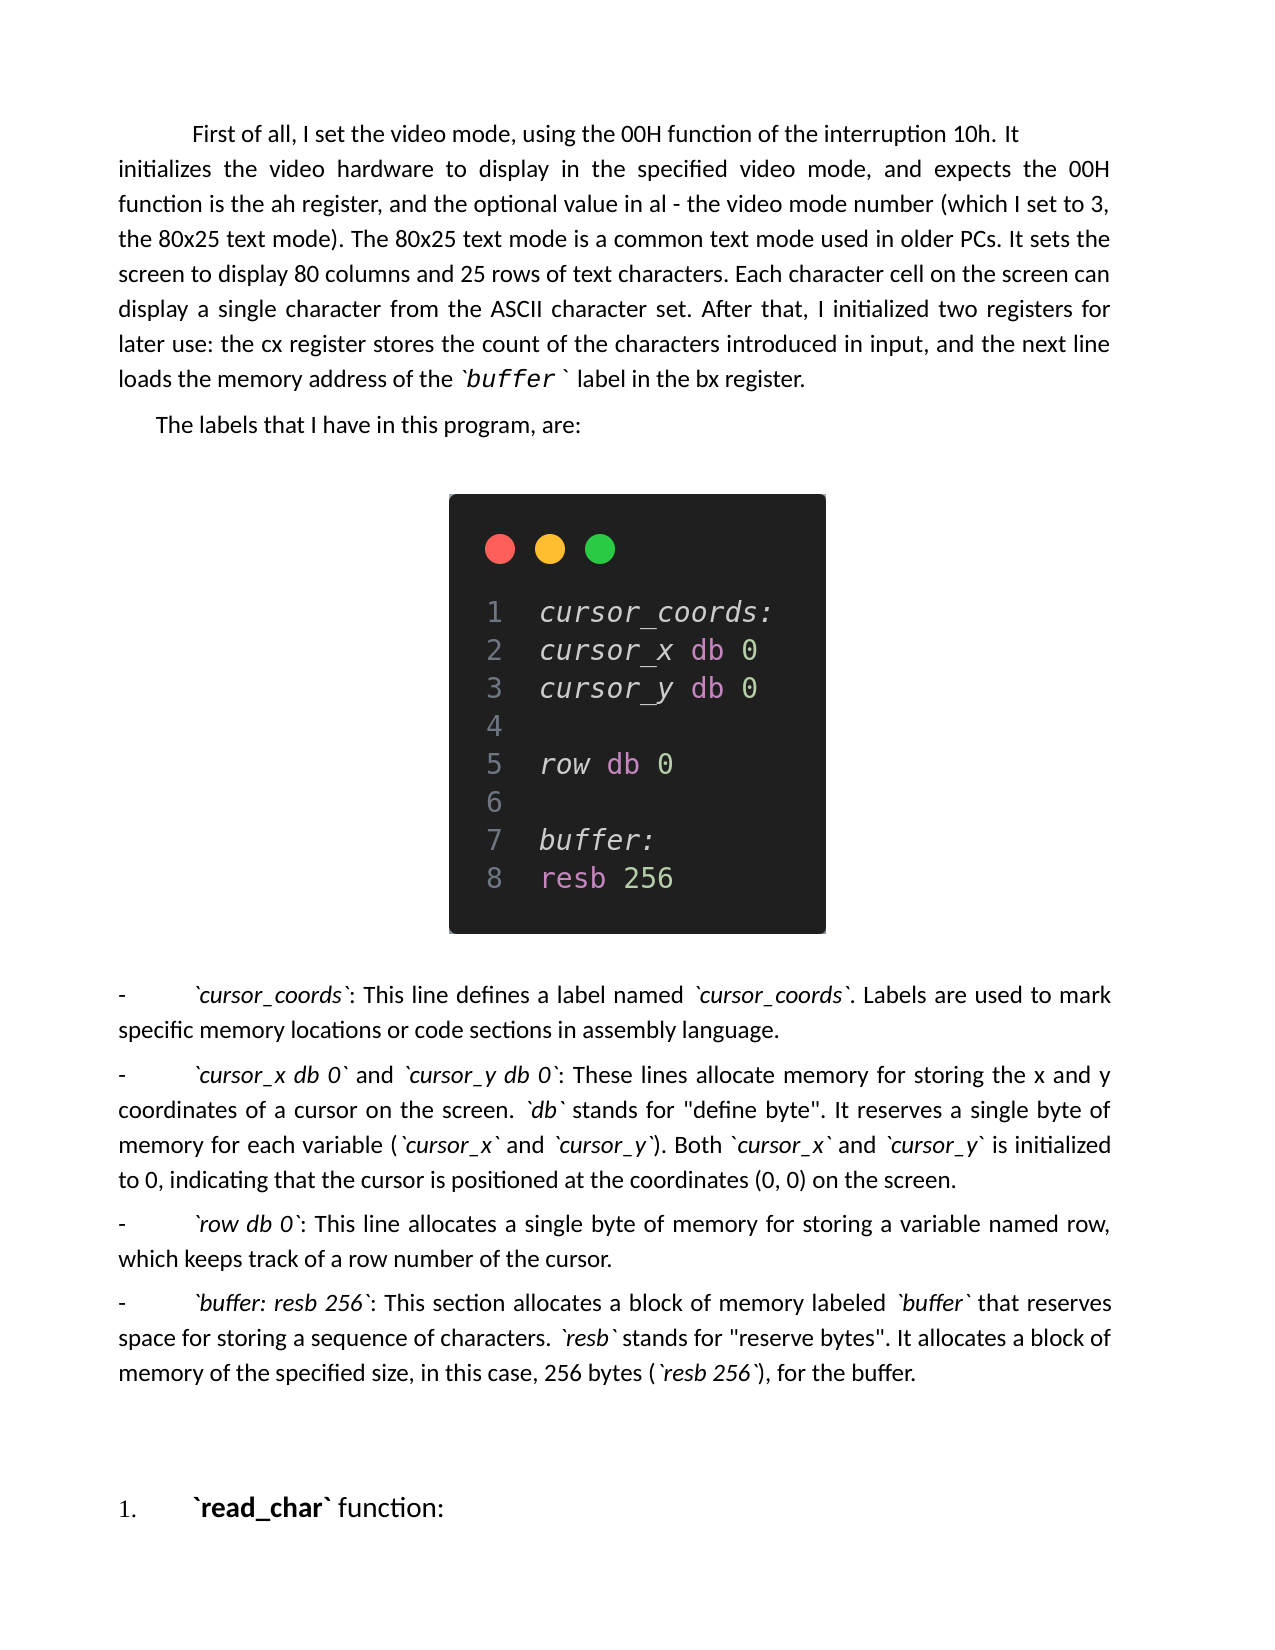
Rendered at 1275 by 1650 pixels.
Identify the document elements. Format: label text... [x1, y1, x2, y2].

text The labels that I have in this program, are: [118, 409, 1112, 439]
list `row db 0`: This line allocates a single byte of memory for storing a variable named row, which keeps track of a row number of the cursor. [118, 1208, 1112, 1273]
text First of all, I set the video mode, using the 00H function of the interruption 10h. It initializes the video hardware to display in the specified video mode, and expects the 00H function is the ah register, and the optional value in al - the video mode number (which I set to 3, the 80x25 text mode). The 80x25 text mode is a common text mode used in older PCs. It sets the screen to display 80 columns and 25 rows of text characters. Each character cell on the screen can display a single character from the ASCII character set. After that, I initialized two registers for later use: the cx register stores the count of the characters introduced in input, and the next line loads the memory address of the `buffer` label in the bx register. [118, 118, 1112, 395]
list `cursor_coords`: This line defines a label named `cursor_coords`. Labels are used to mark specific memory locations or code sections in assembly language. [118, 979, 1112, 1045]
list `read_char` function: [118, 1489, 1112, 1525]
list `buffer: resb 256`: This section allocates a block of memory labeled `buffer` that reserves space for storing a sequence of characters. `resb` stands for "reserve bytes". It allocates a block of memory of the specified size, in this case, 256 bytes (`resb 256`), for the buffer. [118, 1287, 1112, 1388]
list `cursor_x db 0` and `cursor_y db 0`: These lines allocate memory for storing the x and y coordinates of a cursor on the screen. `db` stands for "define byte". It reserves a single byte of memory for each variable (`cursor_x` and `cursor_y`). Both `cursor_x` and `cursor_y` is initialized to 0, indicating that the cursor is positioned at the coordinates (0, 0) on the screen. [118, 1059, 1112, 1194]
